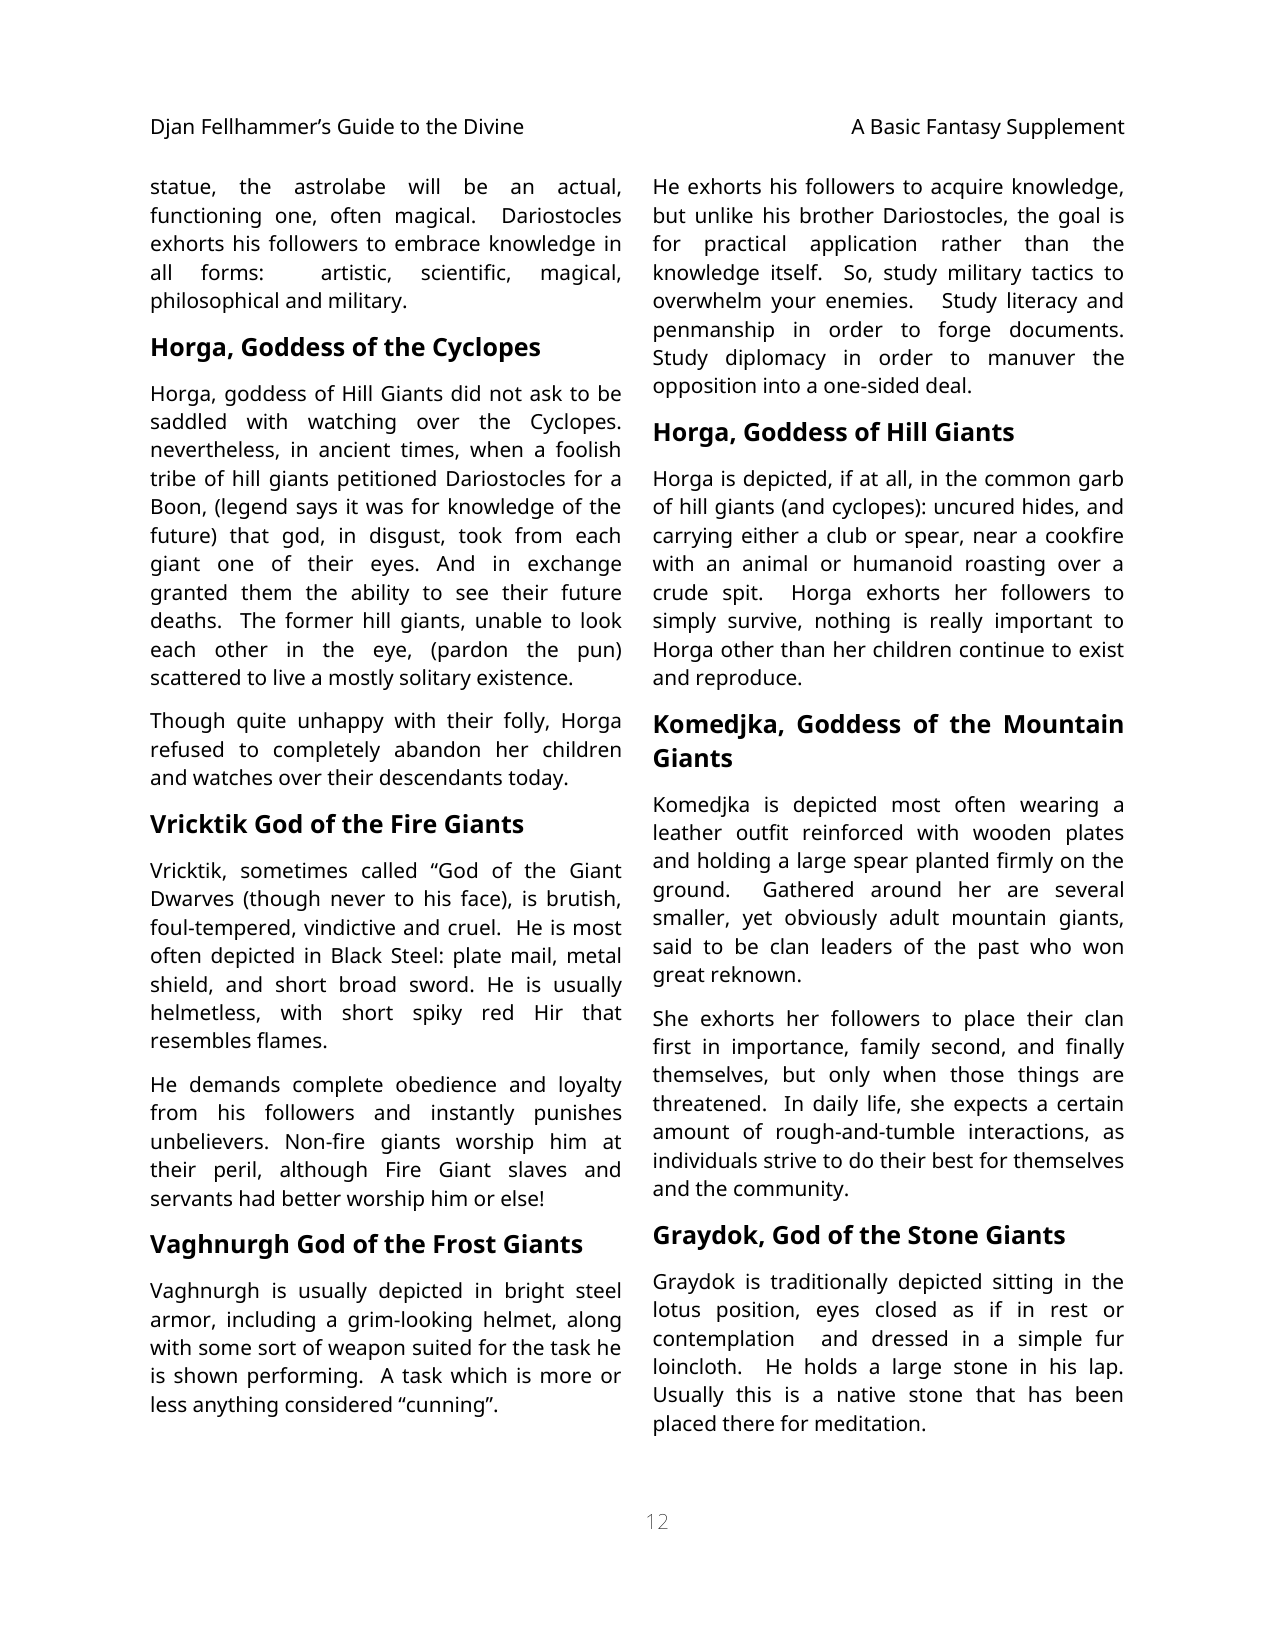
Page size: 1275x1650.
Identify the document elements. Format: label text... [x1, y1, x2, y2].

text Vricktik, sometimes called “God of the Giant Dwarves (though never to his face), is brutish, foul-tempered, vindictive and cruel. He is most often depicted in Black Steel: plate mail, metal shield, and short broad sword. He is usually helmetless, with short spiky red Hir that resembles flames. [150, 856, 622, 1055]
text Graydok is traditionally depicted sitting in the lotus position, eyes closed as if in rest or contemplation and dressed in a simple fur loincloth. He holds a large stone in his lap. Usually this is a native stone that has been placed there for meditation. [652, 1267, 1125, 1437]
text statue, the astrolabe will be an actual, functioning one, often magical. Dariostocles exhorts his followers to embrace knowledge in all forms: artistic, scientific, magical, philosophical and military. [150, 172, 622, 315]
text Graydok, God of the Stone Giants [652, 1218, 1125, 1252]
text He demands complete obedience and loyalty from his followers and instantly punishes unbelievers. Non-fire giants worship him at their peril, although Fire Giant slaves and servants had better worship him or else! [150, 1070, 622, 1212]
text He exhorts his followers to acquire knowledge, but unlike his brother Dariostocles, the goal is for practical application rather than the knowledge itself. So, study military tactics to overwhelm your enemies. Study literacy and penmanship in order to forge documents. Study diplomacy in order to manuver the opposition into a one-sided deal. [652, 172, 1125, 400]
text Though quite unhappy with their folly, Horga refused to completely abandon her children and watches over their descendants today. [150, 707, 622, 792]
text Vaghnurgh God of the Frost Giants [150, 1227, 622, 1261]
text Komedjka, Goddess of the Mountain Giants [652, 707, 1125, 775]
text Horga is depicted, if at all, in the common garb of hill giants (and cyclopes): uncured hides, and carrying either a club or spear, near a cookfire with an animal or humanoid roasting over a crude spit. Horga exhorts her followers to simply survive, nothing is really important to Horga other than her children continue to exist and reproduce. [652, 464, 1125, 692]
text Komedjka is depicted most often wearing a leather outfit reinforced with wooden plates and holding a large spear planted firmly on the ground. Gathered around her are several smaller, yet obviously adult mountain giants, said to be clan leaders of the past who won great reknown. [652, 790, 1125, 989]
text Horga, goddess of Hill Giants did not ask to be saddled with watching over the Cyclopes. nevertheless, in ancient times, when a foolish tribe of hill giants petitioned Dariostocles for a Boon, (legend says it was for knowledge of the future) that god, in disgust, took from each giant one of their eyes. And in exchange granted them the ability to see their future deaths. The former hill giants, unable to look each other in the eye, (pardon the pun) scattered to live a mostly solitary existence. [150, 379, 622, 692]
text Vaghnurgh is usually depicted in bright steel armor, including a grim-looking helmet, along with some sort of weapon suited for the task he is shown performing. A task which is more or less anything considered “cunning”. [150, 1276, 622, 1418]
text Horga, Goddess of the Cyclopes [150, 330, 622, 364]
text She exhorts her followers to place their clan first in importance, family second, and finally themselves, but only when those things are threatened. In daily life, she expects a certain amount of rough-and-tumble interactions, as individuals strive to do their best for themselves and the community. [652, 1004, 1125, 1203]
text Vricktik God of the Fire Giants [150, 807, 622, 841]
text Horga, Goddess of Hill Giants [652, 415, 1125, 449]
